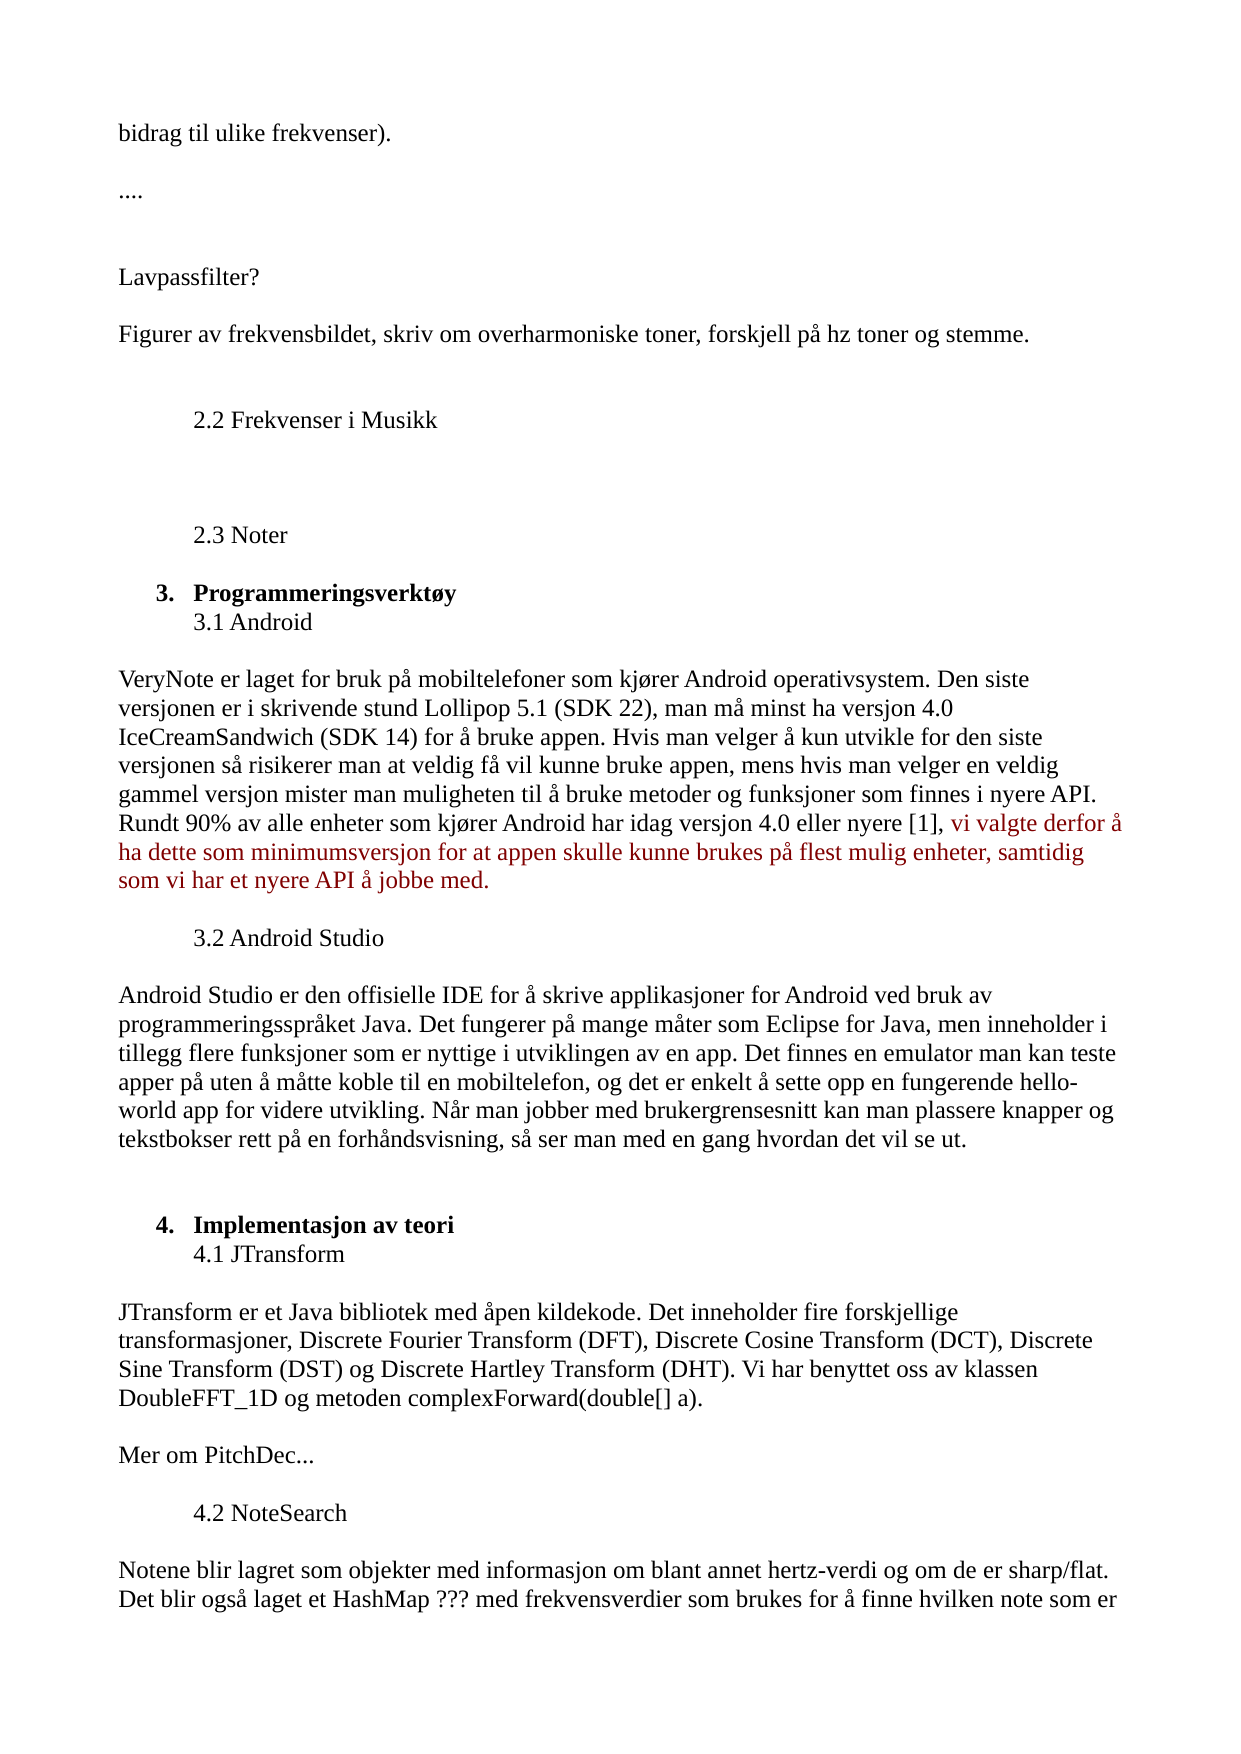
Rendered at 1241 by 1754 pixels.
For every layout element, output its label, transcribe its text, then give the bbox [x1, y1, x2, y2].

text VeryNote er laget for bruk på mobiltelefoner som kjører Android operativsystem. Den siste versjonen er i skrivende stund Lollipop 5.1 (SDK 22), man må minst ha versjon 4.0 IceCreamSandwich (SDK 14) for å bruke appen. Hvis man velger å kun utvikle for den siste versjonen så risikerer man at veldig få vil kunne bruke appen, mens hvis man velger en veldig gammel versjon mister man muligheten til å bruke metoder og funksjoner som finnes i nyere API. Rundt 90% av alle enheter som kjører Android har idag versjon 4.0 eller nyere [1], vi valgte derfor å ha dette som minimumsversjon for at appen skulle kunne brukes på flest mulig enheter, samtidig som vi har et nyere API å jobbe med. [118, 664, 1122, 894]
text .... [118, 176, 1122, 204]
list Programmeringsverktøy [156, 578, 1122, 607]
text Notene blir lagret som objekter med informasjon om blant annet hertz-verdi og om de er sharp/flat. Det blir også laget et HashMap ??? med frekvensverdier som brukes for å finne hvilken note som er [118, 1556, 1122, 1613]
list 4.2 NoteSearch [156, 1498, 1122, 1527]
list 3.1 Android [156, 607, 1122, 636]
list 3.2 Android Studio [156, 923, 1122, 952]
list Implementasjon av teori [156, 1211, 1122, 1239]
text JTransform er et Java bibliotek med åpen kildekode. Det inneholder fire forskjellige transformasjoner, Discrete Fourier Transform (DFT), Discrete Cosine Transform (DCT), Discrete Sine Transform (DST) og Discrete Hartley Transform (DHT). Vi har benyttet oss av klassen DoubleFFT_1D og metoden complexForward(double[] a). [118, 1297, 1122, 1412]
text Figurer av frekvensbildet, skriv om overharmoniske toner, forskjell på hz toner og stemme. [118, 319, 1122, 348]
text Android Studio er den offisielle IDE for å skrive applikasjoner for Android ved bruk av programmeringsspråket Java. Det fungerer på mange måter som Eclipse for Java, men inneholder i tillegg flere funksjoner som er nyttige i utviklingen av en app. Det finnes en emulator man kan teste apper på uten å måtte koble til en mobiltelefon, og det er enkelt å sette opp en fungerende hello-world app for videre utvikling. Når man jobber med brukergrensesnitt kan man plassere knapper og tekstbokser rett på en forhåndsvisning, så ser man med en gang hvordan det vil se ut. [118, 981, 1122, 1153]
list 2.3 Noter [156, 521, 1122, 549]
list 2.2 Frekvenser i Musikk [156, 406, 1122, 434]
list 4.1 JTransform [156, 1239, 1122, 1268]
text bidrag til ulike frekvenser). [118, 118, 1122, 147]
text Lavpassfilter? [118, 262, 1122, 291]
text Mer om PitchDec... [118, 1441, 1122, 1469]
